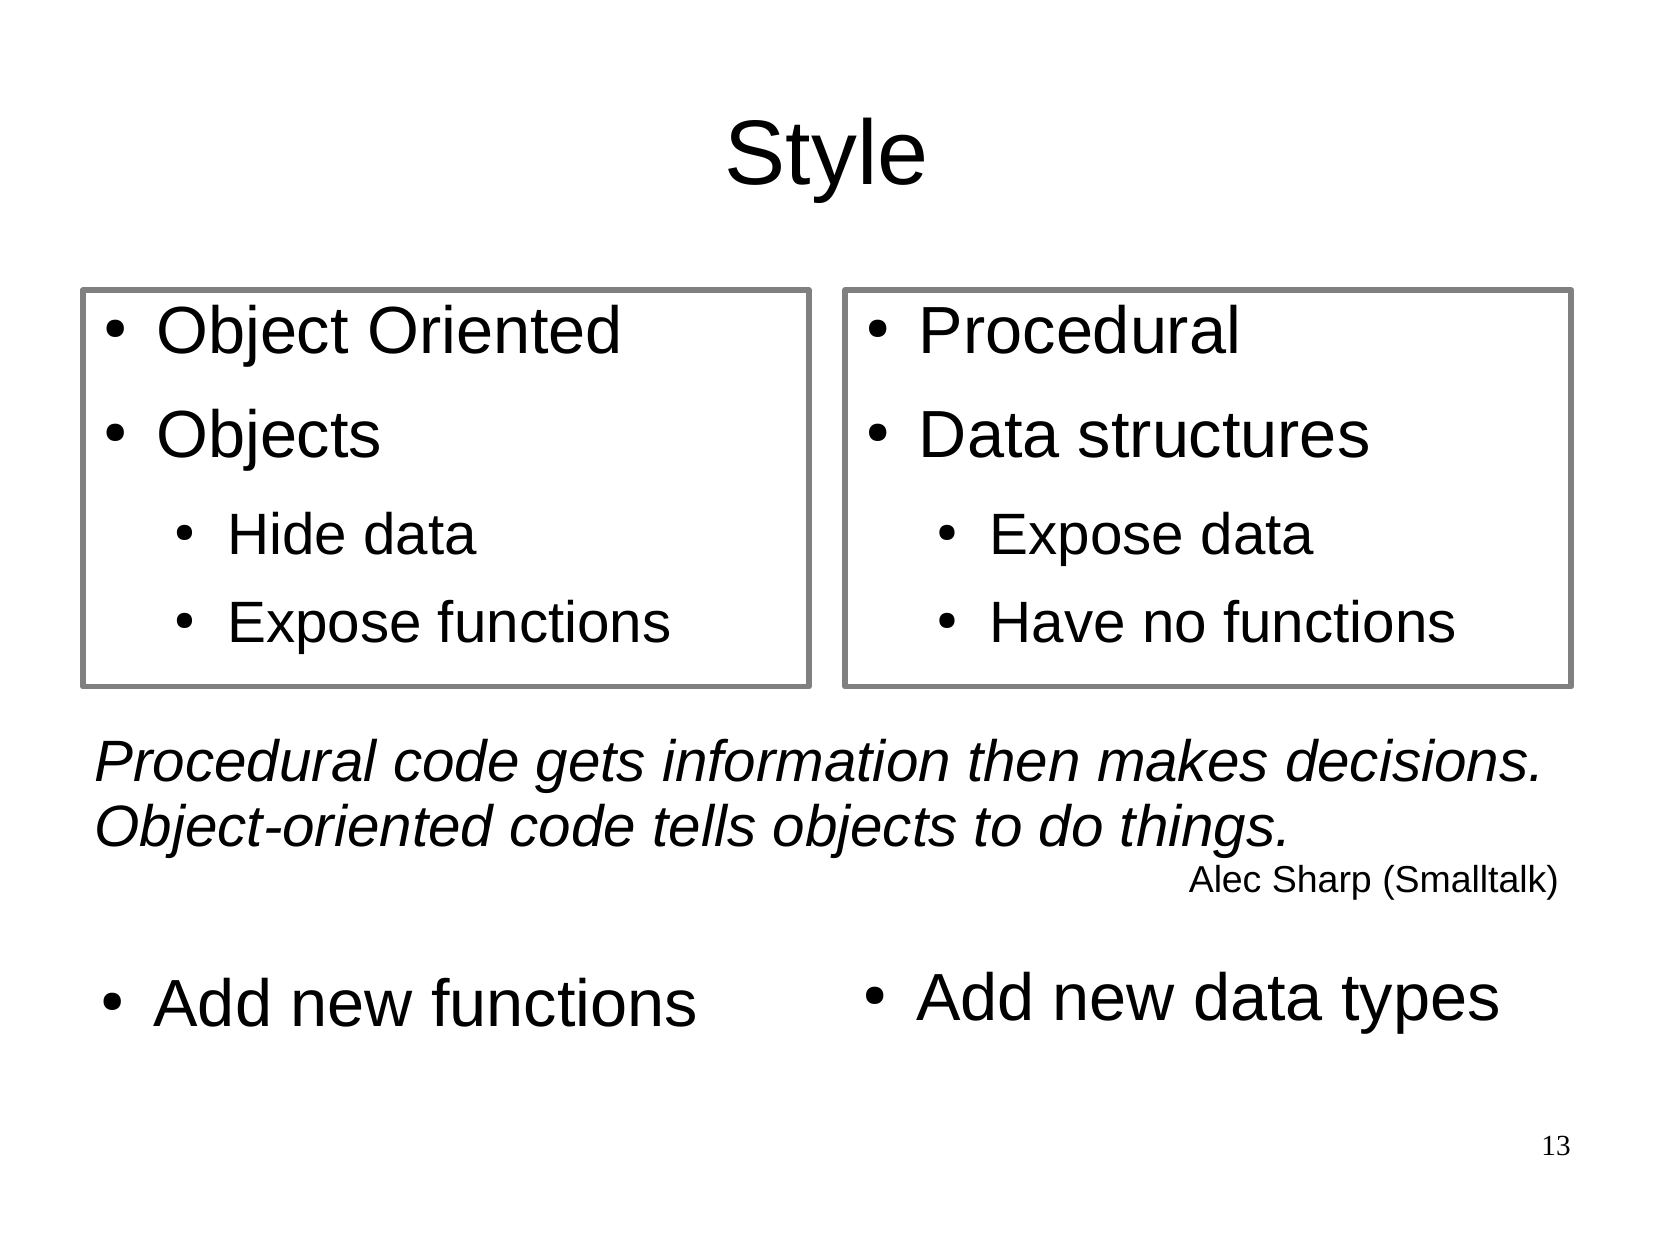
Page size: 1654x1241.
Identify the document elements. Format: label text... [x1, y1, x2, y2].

list Object Oriented Objects Hide data Expose functions [82, 290, 809, 687]
text_box Procedural code gets information then makes decisions. Object-oriented code tells objects to do things. Alec Sharp (Smalltalk) [76, 718, 1577, 911]
list Add new data types [845, 959, 1572, 1158]
list Add new functions [82, 965, 809, 1146]
list Procedural Data structures Expose data Have no functions [845, 290, 1572, 687]
title Style [82, 49, 1571, 257]
